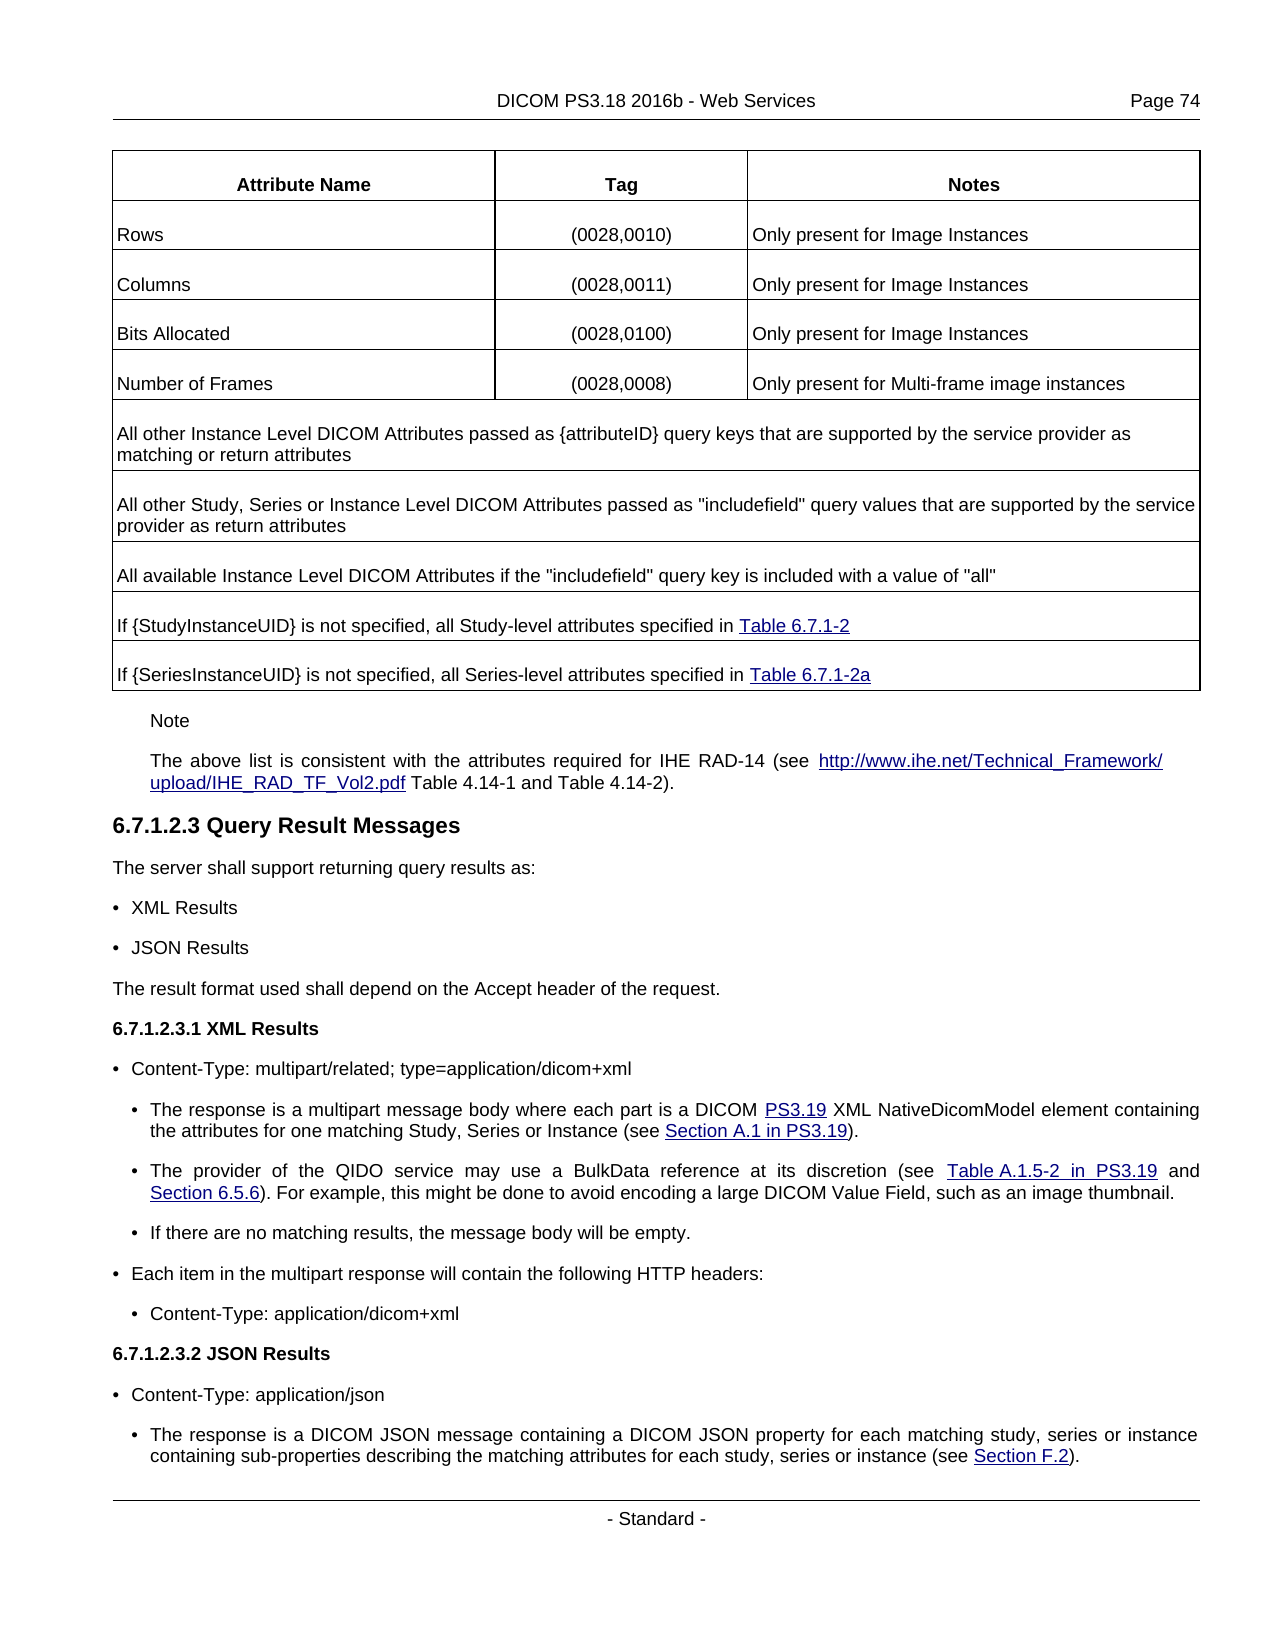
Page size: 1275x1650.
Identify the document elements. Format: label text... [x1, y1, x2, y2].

table_cell If {SeriesInstanceUID} is not specified, all Series-level attributes specified in Table 6.7.1-2a [113, 641, 1199, 690]
table_cell Only present for Image Instances [748, 201, 1199, 249]
text The above list is consistent with the attributes required for IHE RAD-14 (see http://​www.ihe.net/​Technical_Framework/​upload/​IHE_RAD_TF_Vol2.pdf Table 4.14-1 and Table 4.14-2). [150, 750, 1162, 793]
table_cell Bits Allocated [113, 300, 494, 349]
table_cell Only present for Image Instances [748, 250, 1199, 299]
table_cell All other Instance Level DICOM Attributes passed as {attributeID} query keys that are supported by the service provider as matching or return attributes [113, 400, 1199, 470]
table_cell Number of Frames [113, 350, 494, 398]
list The response is a multipart message body where each part is a DICOM PS3.19 XML NativeDicomModel element containing the attributes for one matching Study, Series or Instance (see Section A.1 in PS3.19). [131, 1098, 1200, 1142]
table_cell Rows [113, 201, 494, 249]
list The provider of the QIDO service may use a BulkData reference at its discretion (see Table A.1.5-2 in PS3.19 and Section 6.5.6). For example, this might be done to avoid encoding a large DICOM Value Field, such as an image thumbnail. [131, 1160, 1200, 1203]
table_cell Only present for Multi-frame image instances [748, 350, 1199, 398]
text 6.7.1.2.3 Query Result Messages [112, 812, 1200, 838]
text Note [150, 710, 1162, 731]
table_cell All available Instance Level DICOM Attributes if the "includefield" query key is included with a value of "all" [113, 542, 1199, 591]
text The result format used shall depend on the Accept header of the request. [112, 977, 1200, 999]
table_header Tag [496, 151, 747, 200]
table_cell If {StudyInstanceUID} is not specified, all Study-level attributes specified in Table 6.7.1-2 [113, 592, 1199, 640]
list XML Results [112, 897, 1200, 918]
list Content-Type: application/dicom+xml [131, 1303, 1200, 1324]
table_cell (0028,0008) [496, 350, 747, 398]
list JSON Results [112, 937, 1200, 959]
table_cell (0028,0100) [496, 300, 747, 349]
table_cell All other Study, Series or Instance Level DICOM Attributes passed as "includefield" query values that are supported by the service provider as return attributes [113, 471, 1199, 541]
list The response is a DICOM JSON message containing a DICOM JSON property for each matching study, series or instance containing sub-properties describing the matching attributes for each study, series or instance (see Section F.2). [131, 1424, 1200, 1467]
text 6.7.1.2.3.1 XML Results [112, 1018, 1200, 1039]
list Content-Type: application/json [112, 1383, 1200, 1405]
text 6.7.1.2.3.2 JSON Results [112, 1343, 1200, 1365]
text The server shall support returning query results as: [112, 857, 1200, 878]
table_header Notes [748, 151, 1199, 200]
table_cell Only present for Image Instances [748, 300, 1199, 349]
list If there are no matching results, the message body will be empty. [131, 1222, 1200, 1244]
list Content-Type: multipart/related; type=application/dicom+xml [112, 1058, 1200, 1080]
list Each item in the multipart response will contain the following HTTP headers: [112, 1262, 1200, 1284]
table_cell (0028,0011) [496, 250, 747, 299]
table_header Attribute Name [113, 151, 494, 200]
table_cell (0028,0010) [496, 201, 747, 249]
table_cell Columns [113, 250, 494, 299]
